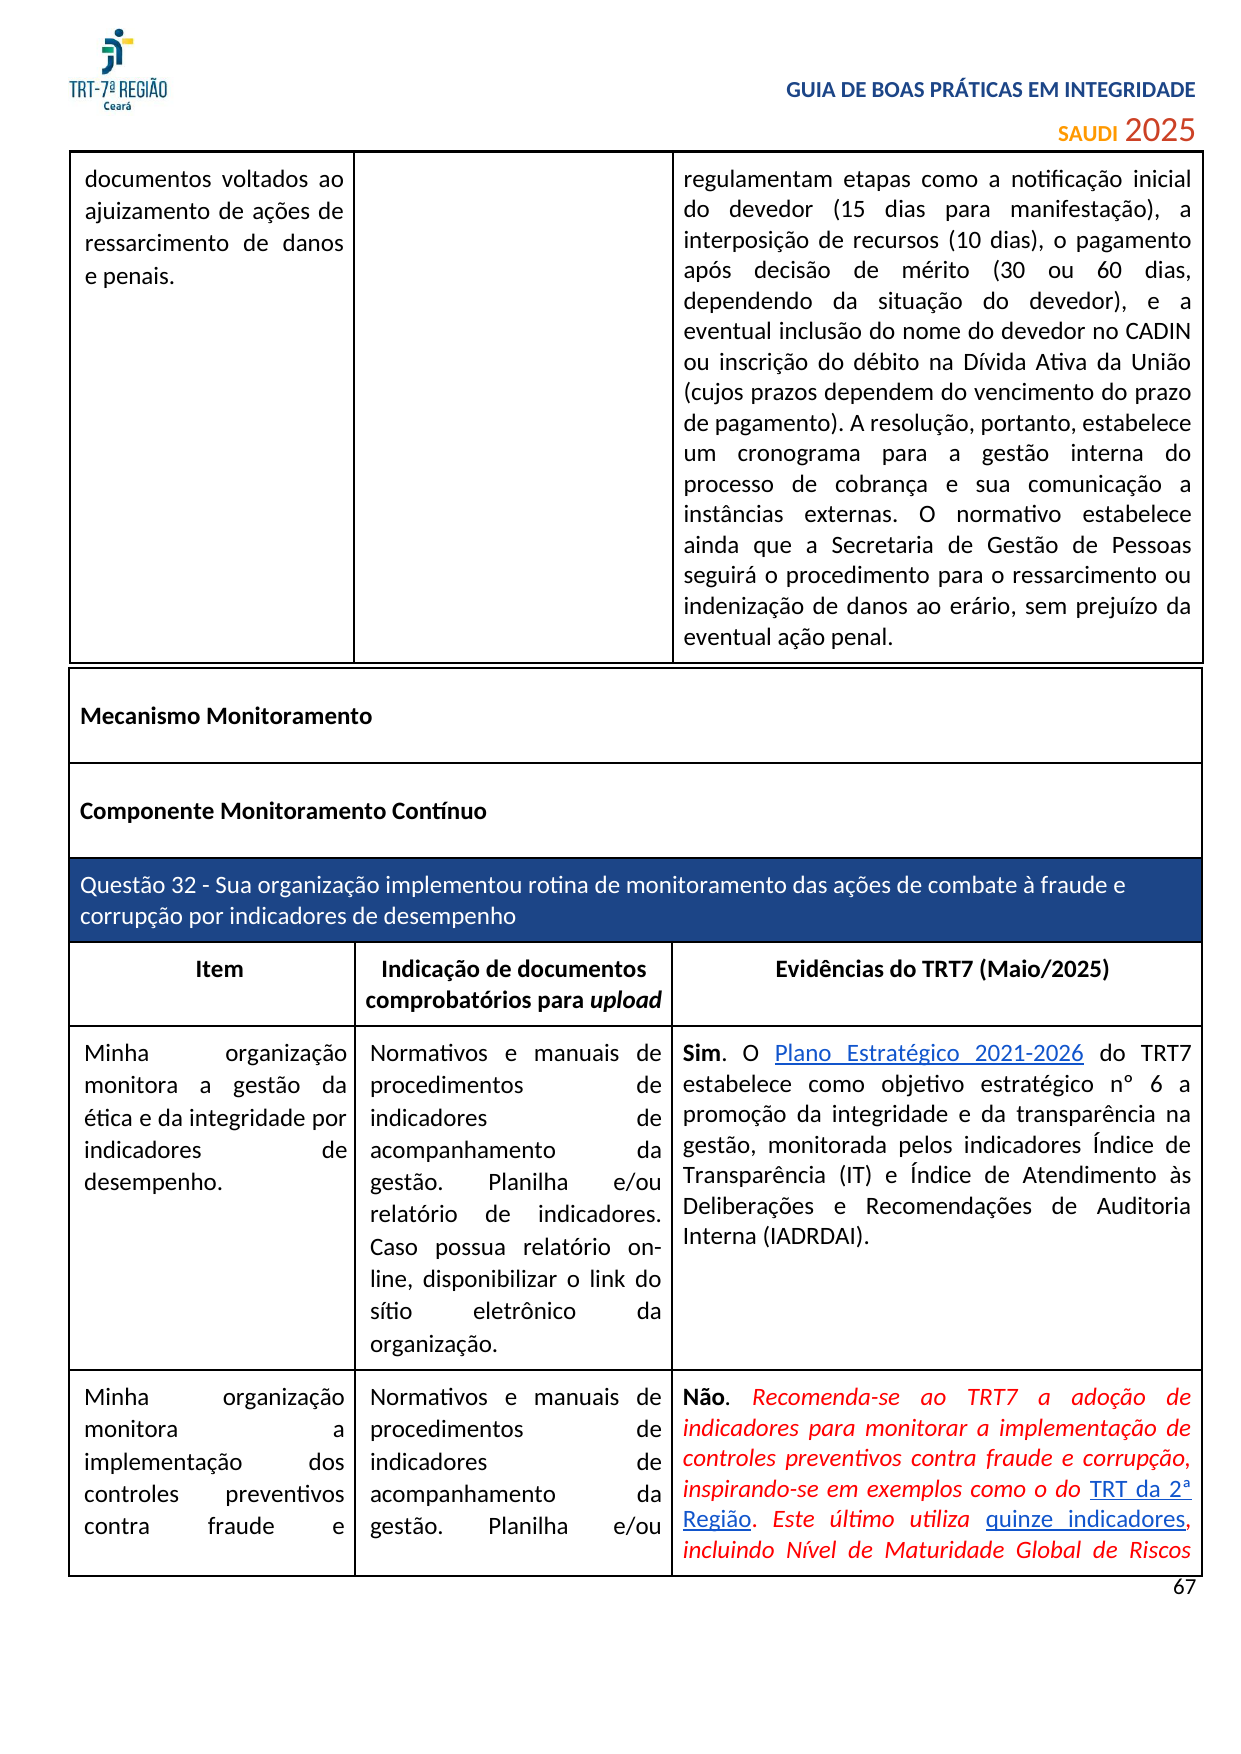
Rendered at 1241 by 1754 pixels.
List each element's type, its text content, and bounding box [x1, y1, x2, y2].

picture [58, 18, 175, 119]
table_cell Sim. O Plano Estratégico 2021-2026 do TRT7 estabelece como objetivo estratégico nº 6 a promoção da integridade e da transparência na gestão, monitorada pelos indicadores Índice de Transparência (IT) e Índice de Atendimento às Deliberações e Recomendações de Auditoria Interna (IADRDAI). [673, 1027, 1201, 1369]
table_header Mecanismo Monitoramento [70, 669, 1201, 762]
table_cell Componente Monitoramento Contínuo [70, 764, 1201, 857]
table_cell Minha organização monitora a implementação dos controles preventivos contra fraude e [70, 1371, 354, 1575]
table_cell Item [70, 943, 354, 1025]
table_cell documentos voltados ao ajuizamento de ações de ressarcimento de danos e penais. [71, 153, 353, 662]
table_cell Minha organização monitora a gestão da ética e da integridade por indicadores de desempenho. [70, 1027, 354, 1369]
table_cell Questão 32 - Sua organização implementou rotina de monitoramento das ações de combate à fraude e corrupção por indicadores de desempenho [70, 859, 1201, 941]
table_cell [355, 153, 672, 662]
table_cell Evidências do TRT7 (Maio/2025) [673, 943, 1201, 1025]
table_cell Normativos e manuais de procedimentos de indicadores de acompanhamento da gestão. Planilha e/ou relatório de indicadores. Caso possua relatório on-line, disponibilizar o link do sítio eletrônico da organização. [356, 1027, 671, 1369]
table_cell Indicação de documentos comprobatórios para upload [356, 943, 671, 1025]
table_cell regulamentam etapas como a notificação inicial do devedor (15 dias para manifestação), a interposição de recursos (10 dias), o pagamento após decisão de mérito (30 ou 60 dias, dependendo da situação do devedor), e a eventual inclusão do nome do devedor no CADIN ou inscrição do débito na Dívida Ativa da União (cujos prazos dependem do vencimento do prazo de pagamento). A resolução, portanto, estabelece um cronograma para a gestão interna do processo de cobrança e sua comunicação a instâncias externas. O normativo estabelece ainda que a Secretaria de Gestão de Pessoas seguirá o procedimento para o ressarcimento ou indenização de danos ao erário, sem prejuízo da eventual ação penal. [674, 153, 1202, 662]
table_cell Não. Recomenda-se ao TRT7 a adoção de indicadores para monitorar a implementação de controles preventivos contra fraude e corrupção, inspirando-se em exemplos como o do TRT da 2ª Região. Este último utiliza quinze indicadores, incluindo Nível de Maturidade Global de Riscos [673, 1371, 1201, 1575]
table_cell Normativos e manuais de procedimentos de indicadores de acompanhamento da gestão. Planilha e/ou [356, 1371, 671, 1575]
